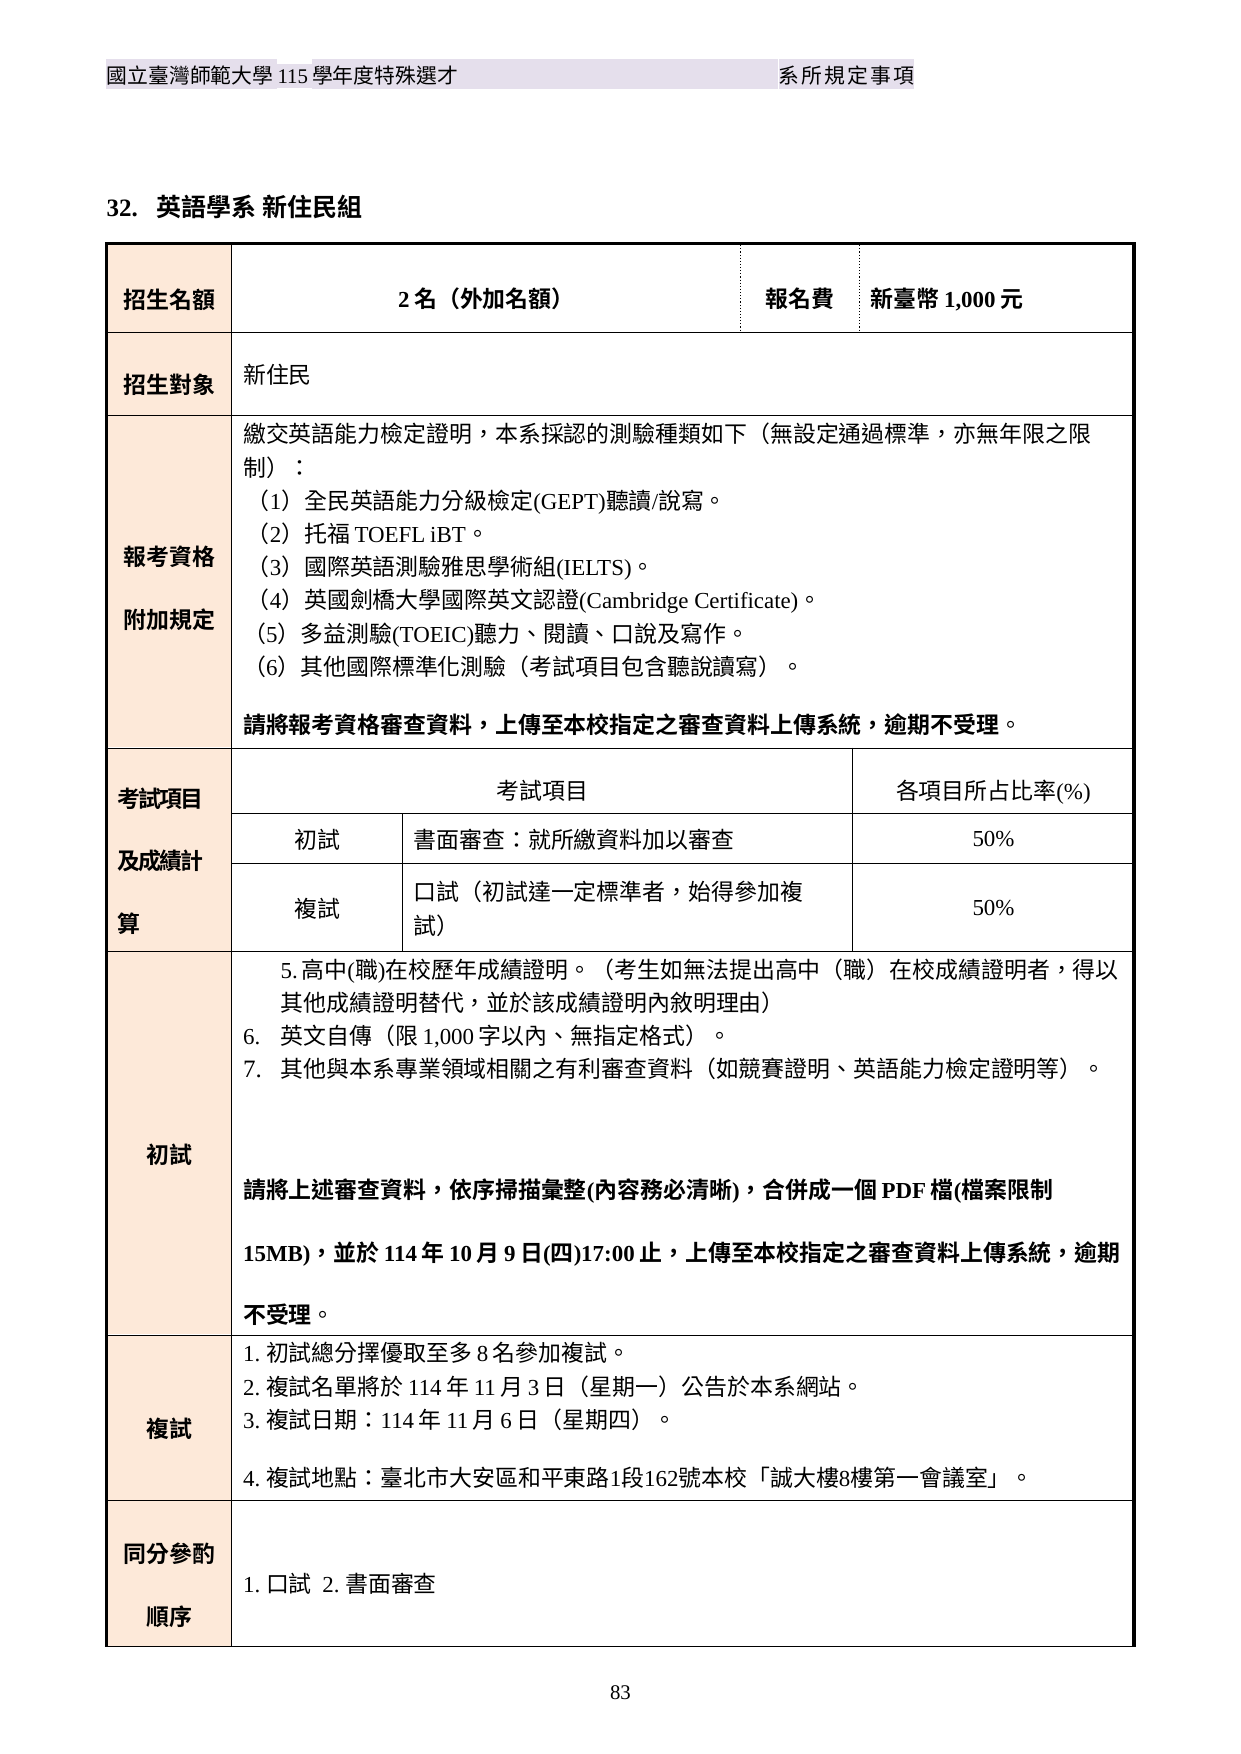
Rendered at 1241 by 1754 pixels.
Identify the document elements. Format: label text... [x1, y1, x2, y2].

table_cell 招生對象 [108, 333, 231, 415]
table_cell 初試 [232, 814, 402, 863]
table_header 招生名額 [108, 245, 231, 331]
table_cell 複試 [108, 1336, 231, 1500]
table_cell 考試項目 及成績計算 [108, 749, 231, 951]
table_header 報名費 [740, 245, 859, 331]
table_cell 50% [853, 864, 1132, 951]
table_cell 同分參酌 順序 [108, 1501, 231, 1646]
table_cell 高中(職)在校歷年成績證明。（考生如無法提出高中（職）在校成績證明者，得以其他成績證明替代，並於該成績證明內敘明理由） 英文自傳（限1,000字以內、無指定格式）。 其他與本系專業領域相關之有利審查資料（如競賽證明、英語能力檢定證明等）。 請將上述審查資料，依序掃描彙整(內容務必清晰)，合併成一個PDF檔(檔案限制15MB)，並於114年10月9日(四)17:00止，上傳至本校指定之審查資料上傳系統，逾期不受理。 [232, 952, 1132, 1334]
table_cell 考試項目 [232, 749, 852, 813]
table_cell 各項目所占比率(%) [853, 749, 1132, 813]
table_cell 初試 [108, 952, 231, 1334]
table_cell 1. 口試 2. 書面審查 [232, 1501, 1132, 1646]
table_cell 新住民 [232, 333, 1132, 415]
table_header 新臺幣1,000元 [859, 245, 1132, 331]
table_header 2名（外加名額） [232, 245, 740, 331]
table_cell 口試（初試達一定標準者，始得參加複試） [403, 864, 852, 951]
table_cell 複試 [232, 864, 402, 951]
table_cell 繳交英語能力檢定證明，本系採認的測驗種類如下（無設定通過標準，亦無年限之限制）： （1）全民英語能力分級檢定(GEPT)聽讀/說寫。 （2）托福TOEFL iBT。 （3）國際英語測驗雅思學術組(IELTS)。 （4）英國劍橋大學國際英文認證(Cambridge Certificate)。 （5）多益測驗(TOEIC)聽力、閱讀、口說及寫作。 （6）其他國際標準化測驗（考試項目包含聽說讀寫）。 請將報考資格審查資料，上傳至本校指定之審查資料上傳系統，逾期不受理。 [232, 416, 1132, 747]
table_cell 報考資格附加規定 [108, 416, 231, 747]
table_cell 書面審查：就所繳資料加以審查 [403, 814, 852, 863]
table_cell 50% [853, 814, 1132, 863]
list 英語學系 新住民組 [106, 187, 1134, 223]
table_cell 1. 初試總分擇優取至多8名參加複試。 2. 複試名單將於114年11月3日（星期一）公告於本系網站。 3. 複試日期：114年11月6日（星期四）。 4. 複試地點：臺北市大安區和平東路1段162號本校「誠大樓8樓第一會議室」。 [232, 1336, 1132, 1500]
